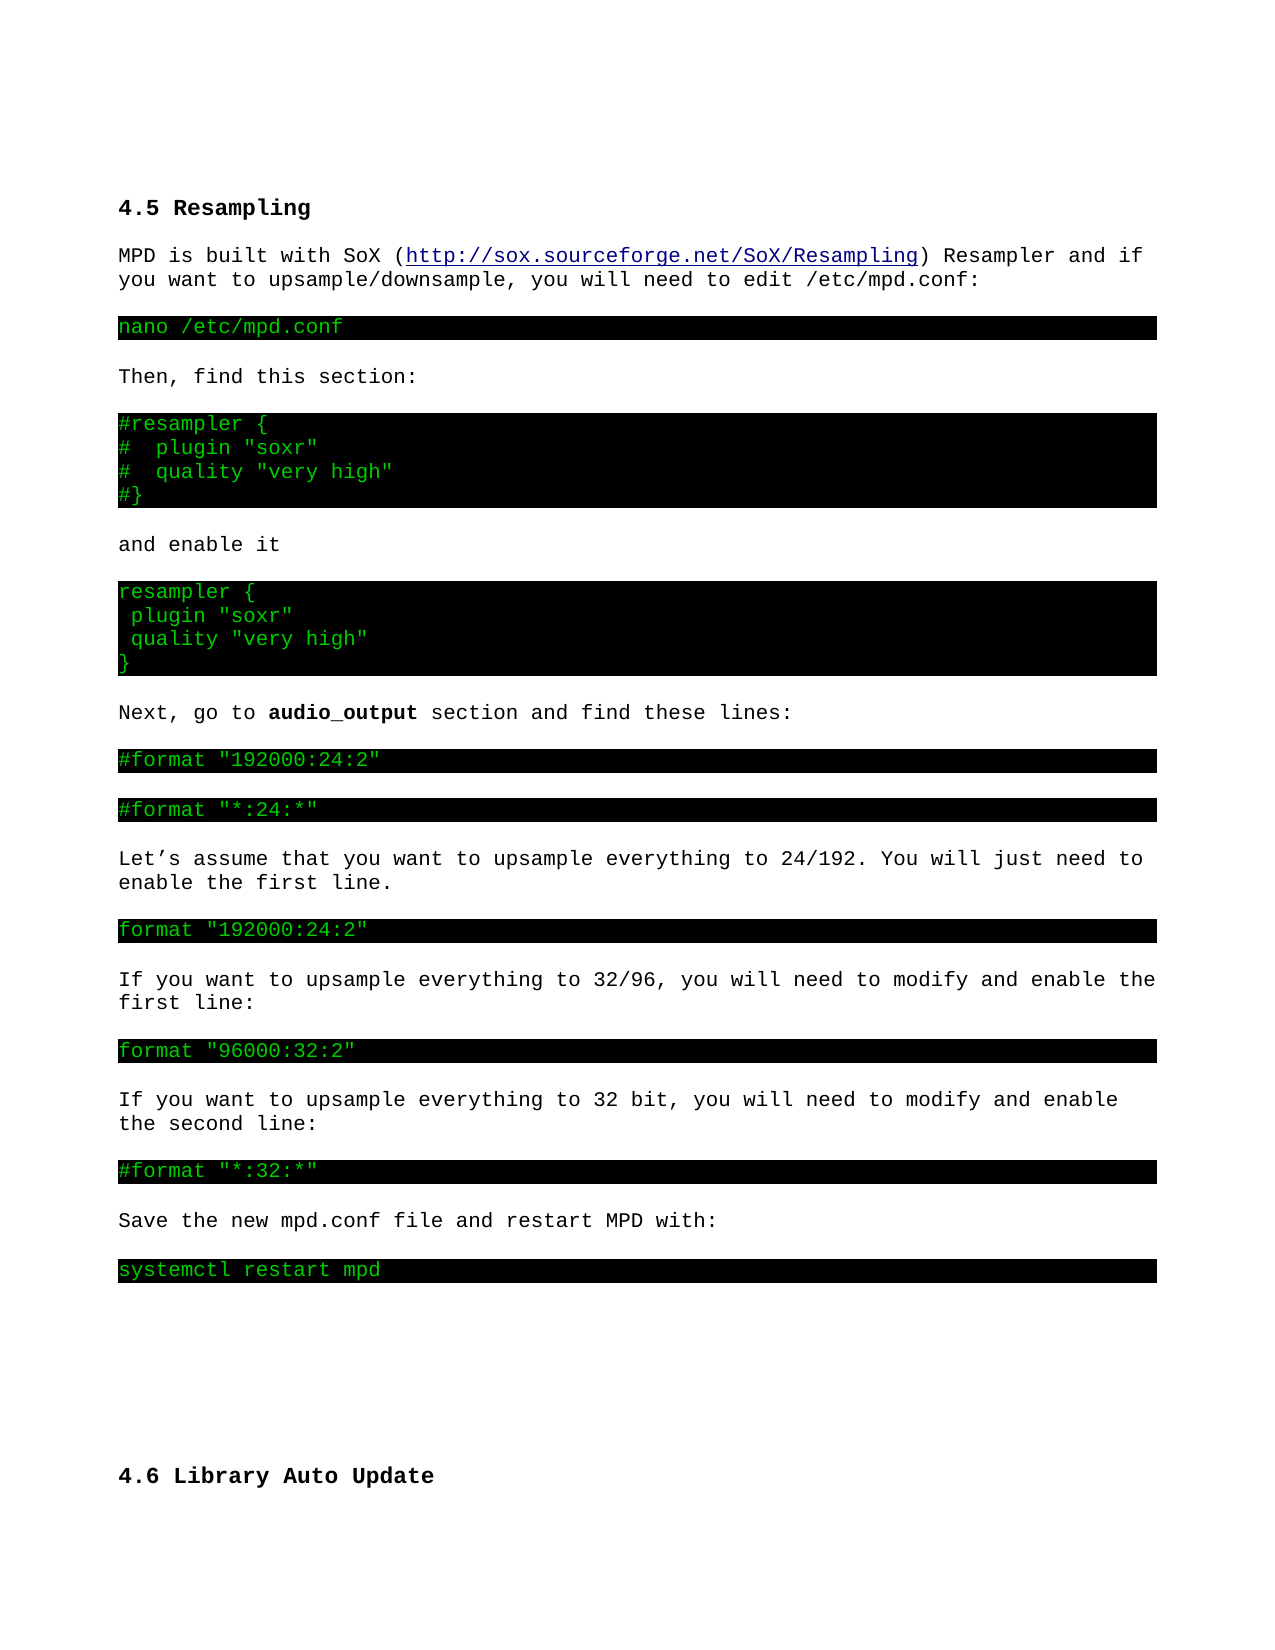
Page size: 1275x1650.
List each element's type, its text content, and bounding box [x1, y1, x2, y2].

text #resampler { [118, 413, 1157, 437]
text Let’s assume that you want to upsample everything to 24/192. You will just need to enable the first line. [118, 848, 1157, 895]
text 4.5 Resampling [118, 196, 1157, 222]
text Then, find this section: [118, 366, 1157, 390]
text systemctl restart mpd [118, 1259, 1157, 1283]
text # plugin "soxr" [118, 437, 1157, 461]
text Save the new mpd.conf file and restart MPD with: [118, 1210, 1157, 1233]
text # quality "very high" [118, 461, 1157, 484]
text and enable it [118, 534, 1157, 557]
text If you want to upsample everything to 32 bit, you will need to modify and enable the second line: [118, 1089, 1157, 1136]
text format "96000:32:2" [118, 1039, 1157, 1063]
text #} [118, 484, 1157, 508]
text #format "*:32:*" [118, 1160, 1157, 1184]
text MPD is built with SoX (http://sox.sourceforge.net/SoX/Resampling) Resampler and if you want to upsample/downsample, you will need to edit /etc/mpd.conf: [118, 246, 1157, 293]
text plugin "soxr" [118, 605, 1157, 628]
text Next, go to audio_output section and find these lines: [118, 702, 1157, 725]
text quality "very high" [118, 628, 1157, 652]
text } [118, 652, 1157, 676]
text format "192000:24:2" [118, 919, 1157, 943]
text If you want to upsample everything to 32/96, you will need to modify and enable the first line: [118, 969, 1157, 1016]
text nano /etc/mpd.conf [118, 316, 1157, 340]
text #format "192000:24:2" [118, 749, 1157, 773]
text 4.6 Library Auto Update [118, 1464, 1157, 1490]
text #format "*:24:*" [118, 798, 1157, 822]
text resampler { [118, 581, 1157, 605]
